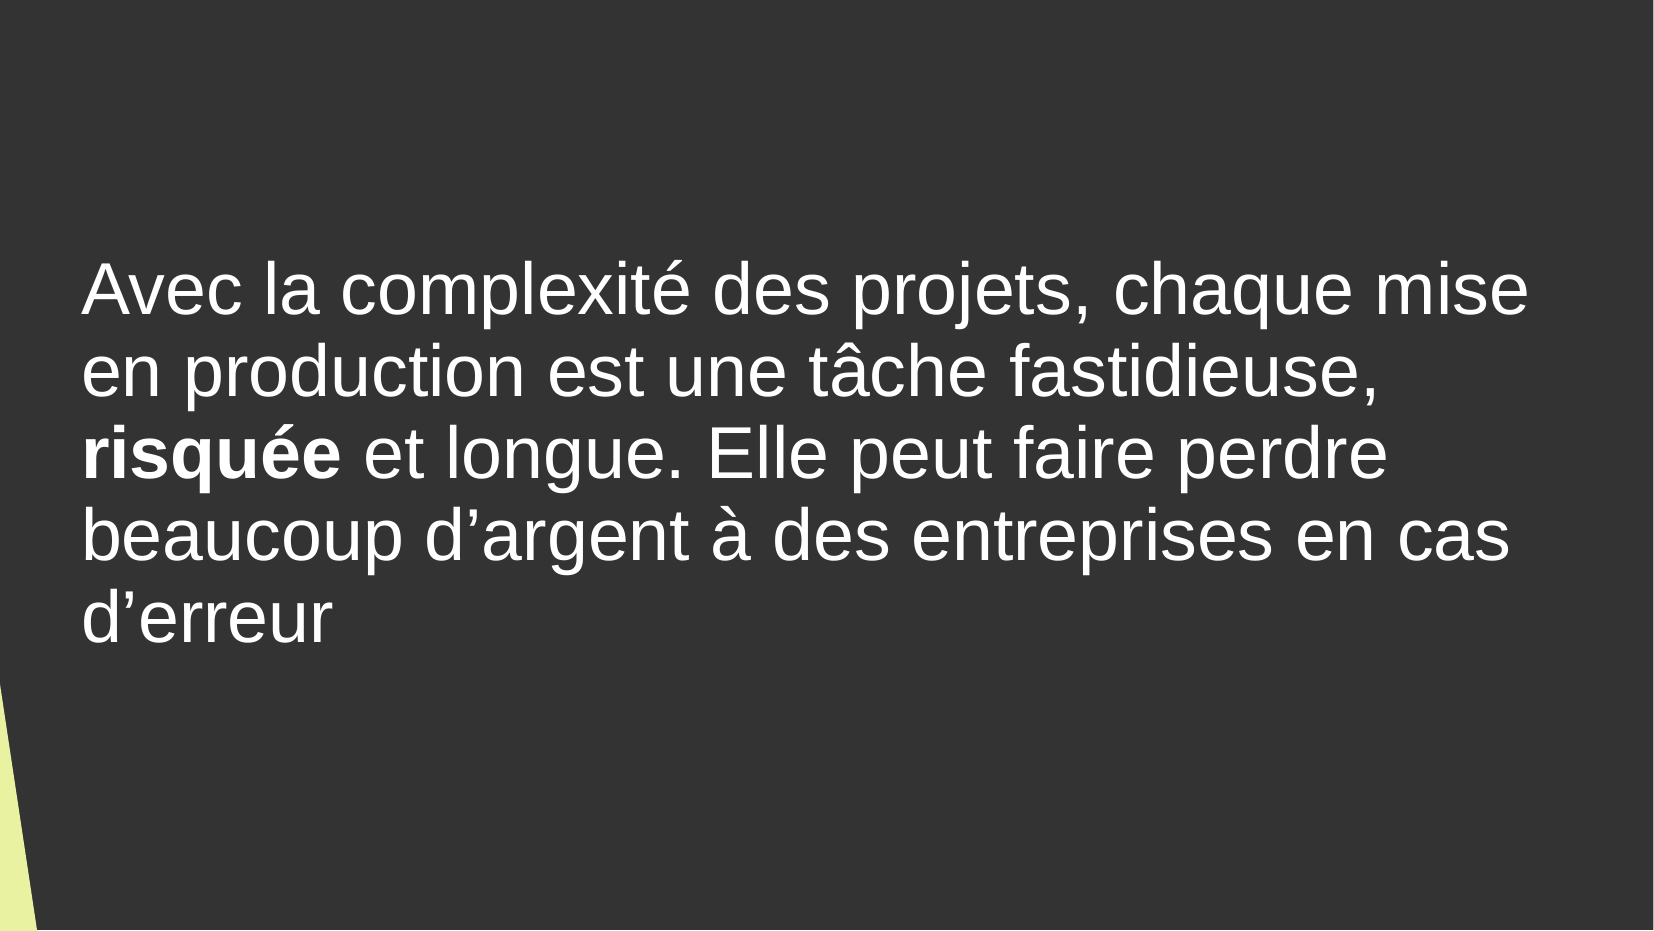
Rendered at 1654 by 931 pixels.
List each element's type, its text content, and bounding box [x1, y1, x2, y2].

text_box [0, 684, 38, 931]
list Avec la complexité des projets, chaque mise en production est une tâche fastidieuse, risquée et longue. Elle peut faire perdre beaucoup d’argent à des entreprises en cas d’erreur [80, 248, 1560, 662]
